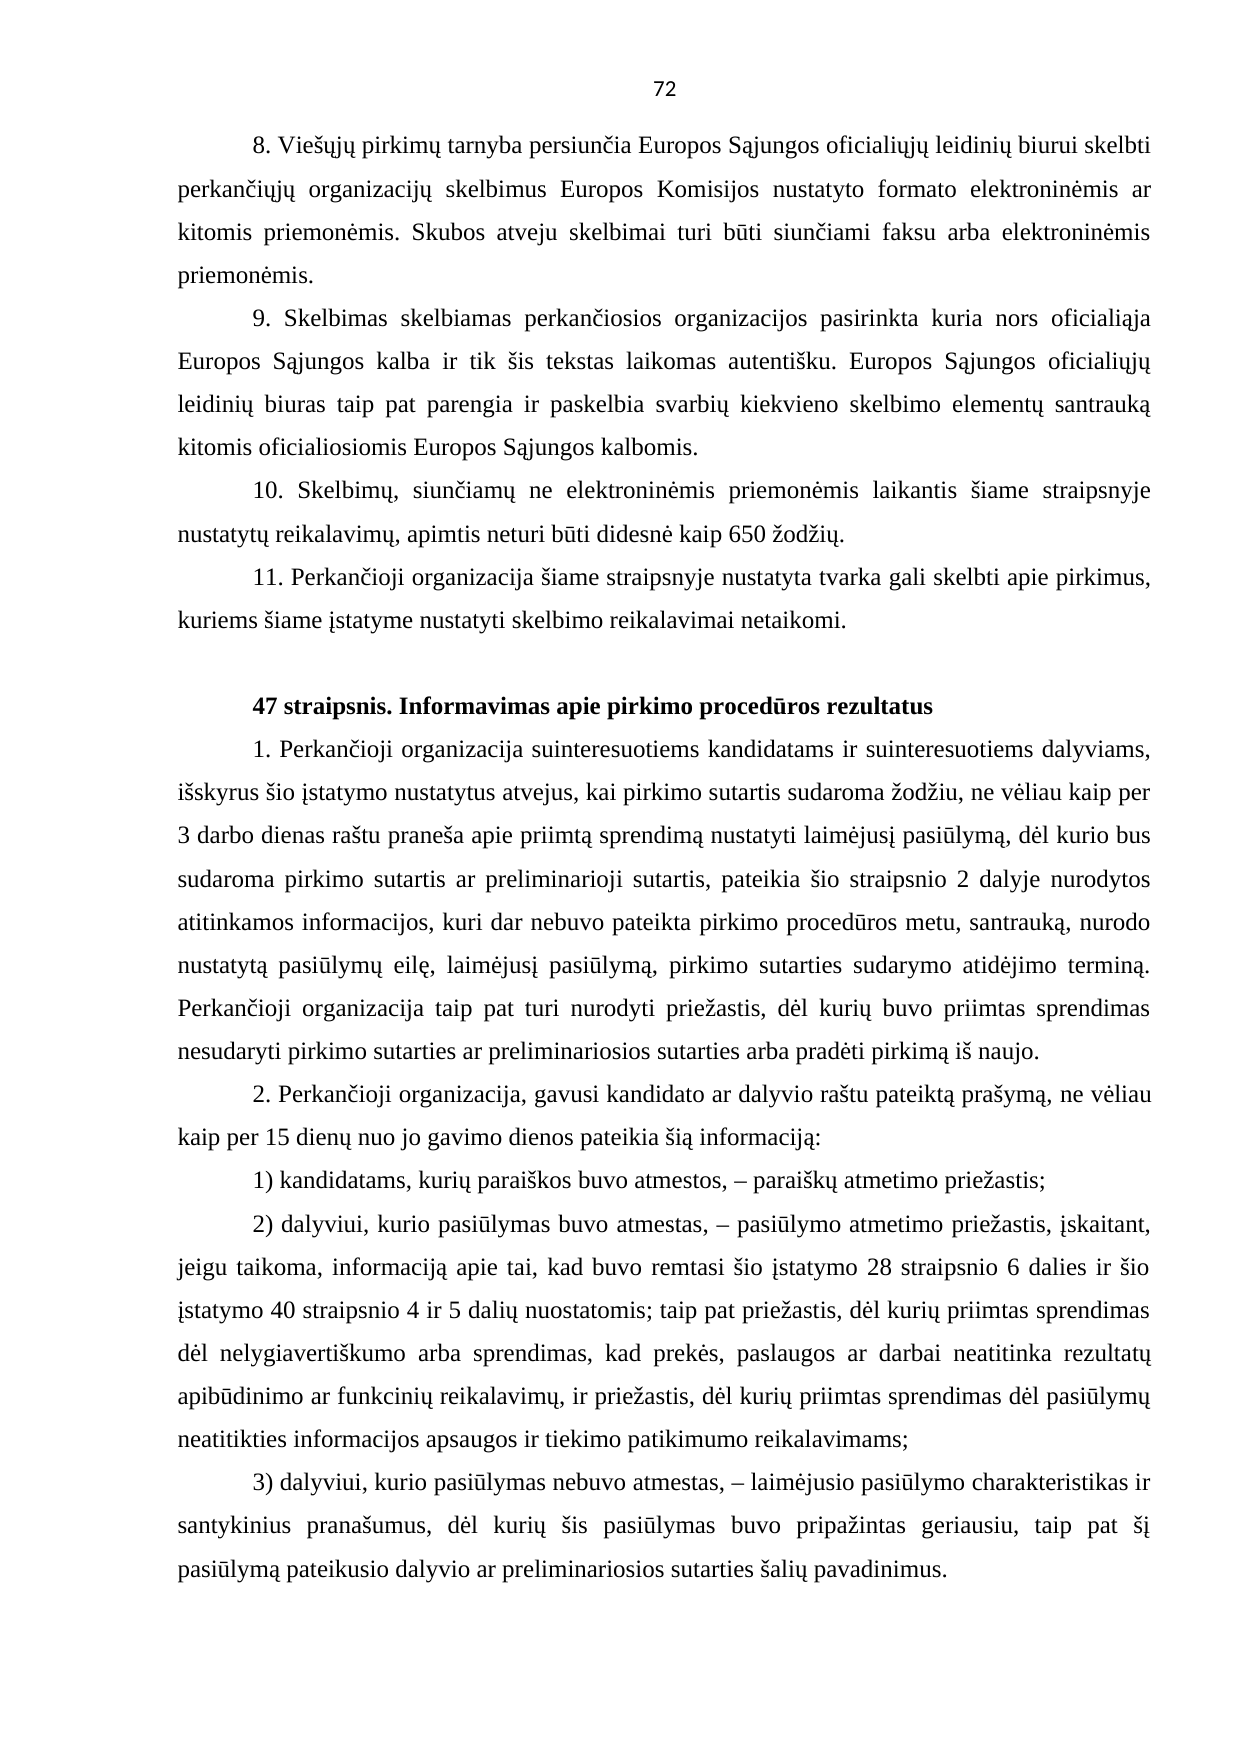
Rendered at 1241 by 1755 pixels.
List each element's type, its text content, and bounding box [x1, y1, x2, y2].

text 1) kandidatams, kurių paraiškos buvo atmestos, – paraiškų atmetimo priežastis; [177, 1166, 1152, 1194]
text 1. Perkančioji organizacija suinteresuotiems kandidatams ir suinteresuotiems dalyviams, išskyrus šio įstatymo nustatytus atvejus, kai pirkimo sutartis sudaroma žodžiu, ne vėliau kaip per 3 darbo dienas raštu praneša apie priimtą sprendimą nustatyti laimėjusį pasiūlymą, dėl kurio bus sudaroma pirkimo sutartis ar preliminarioji sutartis, pateikia šio straipsnio 2 dalyje nurodytos atitinkamos informacijos, kuri dar nebuvo pateikta pirkimo procedūros metu, santrauką, nurodo nustatytą pasiūlymų eilę, laimėjusį pasiūlymą, pirkimo sutarties sudarymo atidėjimo terminą. Perkančioji organizacija taip pat turi nurodyti priežastis, dėl kurių buvo priimtas sprendimas nesudaryti pirkimo sutarties ar preliminariosios sutarties arba pradėti pirkimą iš naujo. [177, 734, 1152, 1065]
text 2. Perkančioji organizacija, gavusi kandidato ar dalyvio raštu pateiktą prašymą, ne vėliau kaip per 15 dienų nuo jo gavimo dienos pateikia šią informaciją: [177, 1079, 1152, 1151]
text 9. Skelbimas skelbiamas perkančiosios organizacijos pasirinkta kuria nors oficialiąja Europos Sąjungos kalba ir tik šis tekstas laikomas autentišku. Europos Sąjungos oficialiųjų leidinių biuras taip pat parengia ir paskelbia svarbių kiekvieno skelbimo elementų santrauką kitomis oficialiosiomis Europos Sąjungos kalbomis. [177, 303, 1152, 461]
text 3) dalyviui, kurio pasiūlymas nebuvo atmestas, – laimėjusio pasiūlymo charakteristikas ir santykinius pranašumus, dėl kurių šis pasiūlymas buvo pripažintas geriausiu, taip pat šį pasiūlymą pateikusio dalyvio ar preliminariosios sutarties šalių pavadinimus. [177, 1467, 1152, 1582]
text 8. Viešųjų pirkimų tarnyba persiunčia Europos Sąjungos oficialiųjų leidinių biurui skelbti perkančiųjų organizacijų skelbimus Europos Komisijos nustatyto formato elektroninėmis ar kitomis priemonėmis. Skubos atveju skelbimai turi būti siunčiami faksu arba elektroninėmis priemonėmis. [177, 131, 1152, 289]
text 11. Perkančioji organizacija šiame straipsnyje nustatyta tvarka gali skelbti apie pirkimus, kuriems šiame įstatyme nustatyti skelbimo reikalavimai netaikomi. [177, 562, 1152, 634]
text 10. Skelbimų, siunčiamų ne elektroninėmis priemonėmis laikantis šiame straipsnyje nustatytų reikalavimų, apimtis neturi būti didesnė kaip 650 žodžių. [177, 476, 1152, 547]
text 47 straipsnis. Informavimas apie pirkimo procedūros rezultatus [177, 691, 1152, 720]
text 2) dalyviui, kurio pasiūlymas buvo atmestas, – pasiūlymo atmetimo priežastis, įskaitant, jeigu taikoma, informaciją apie tai, kad buvo remtasi šio įstatymo 28 straipsnio 6 dalies ir šio įstatymo 40 straipsnio 4 ir 5 dalių nuostatomis; taip pat priežastis, dėl kurių priimtas sprendimas dėl nelygiavertiškumo arba sprendimas, kad prekės, paslaugos ar darbai neatitinka rezultatų apibūdinimo ar funkcinių reikalavimų, ir priežastis, dėl kurių priimtas sprendimas dėl pasiūlymų neatitikties informacijos apsaugos ir tiekimo patikimumo reikalavimams; [177, 1209, 1152, 1453]
